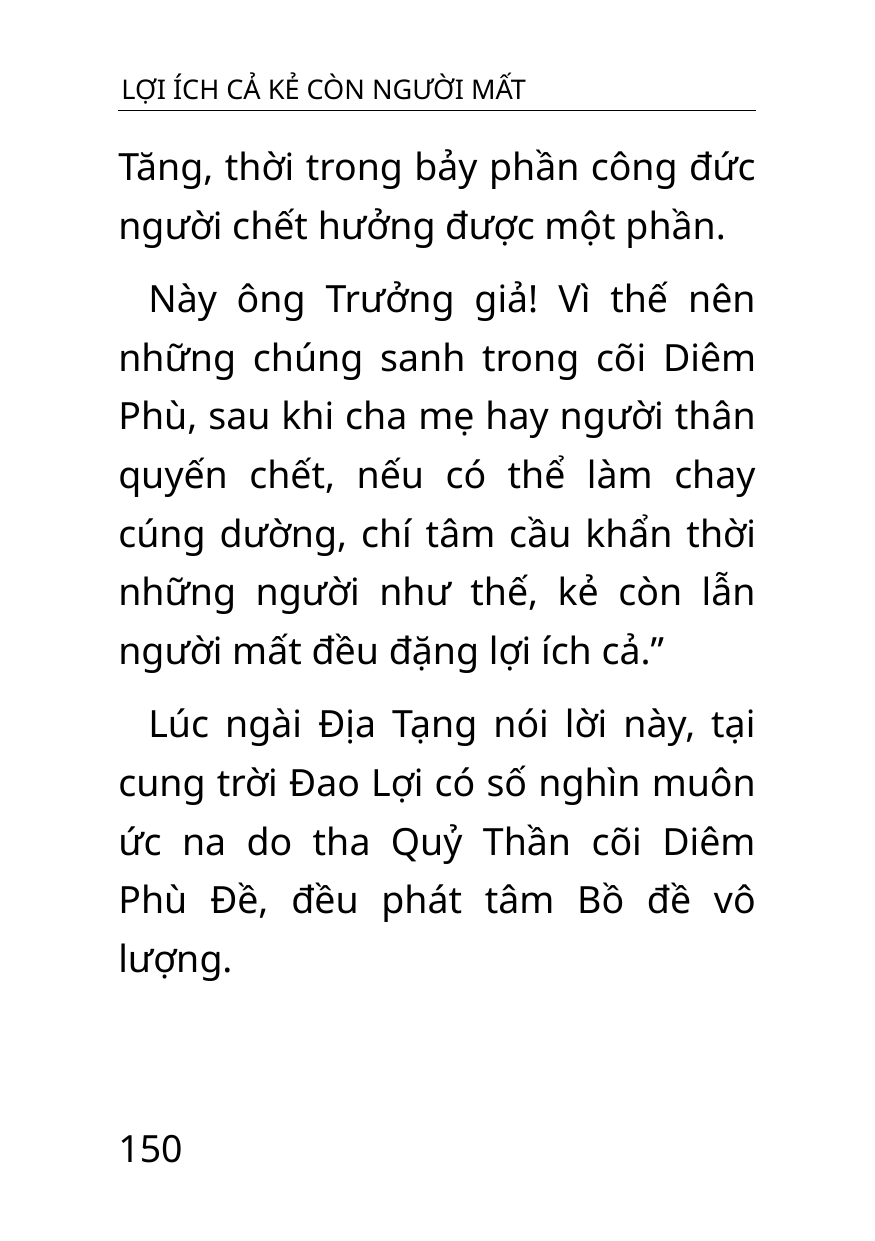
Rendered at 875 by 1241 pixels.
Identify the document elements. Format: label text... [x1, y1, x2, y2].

text Tăng, thời trong bảy phần công đức người chết hưởng được một phần. [118, 141, 756, 250]
text Này ông Trưởng giả! Vì thế nên những chúng sanh trong cõi Diêm Phù, sau khi cha mẹ hay người thân quyến chết, nếu có thể làm chay cúng dường, chí tâm cầu khẩn thời những người như thế, kẻ còn lẫn người mất đều đặng lợi ích cả.” [118, 272, 756, 675]
text Lúc ngài Địa Tạng nói lời này, tại cung trời Đao Lợi có số nghìn muôn ức na do tha Quỷ Thần cõi Diêm Phù Đề, đều phát tâm Bồ đề vô lượng. [118, 697, 756, 983]
